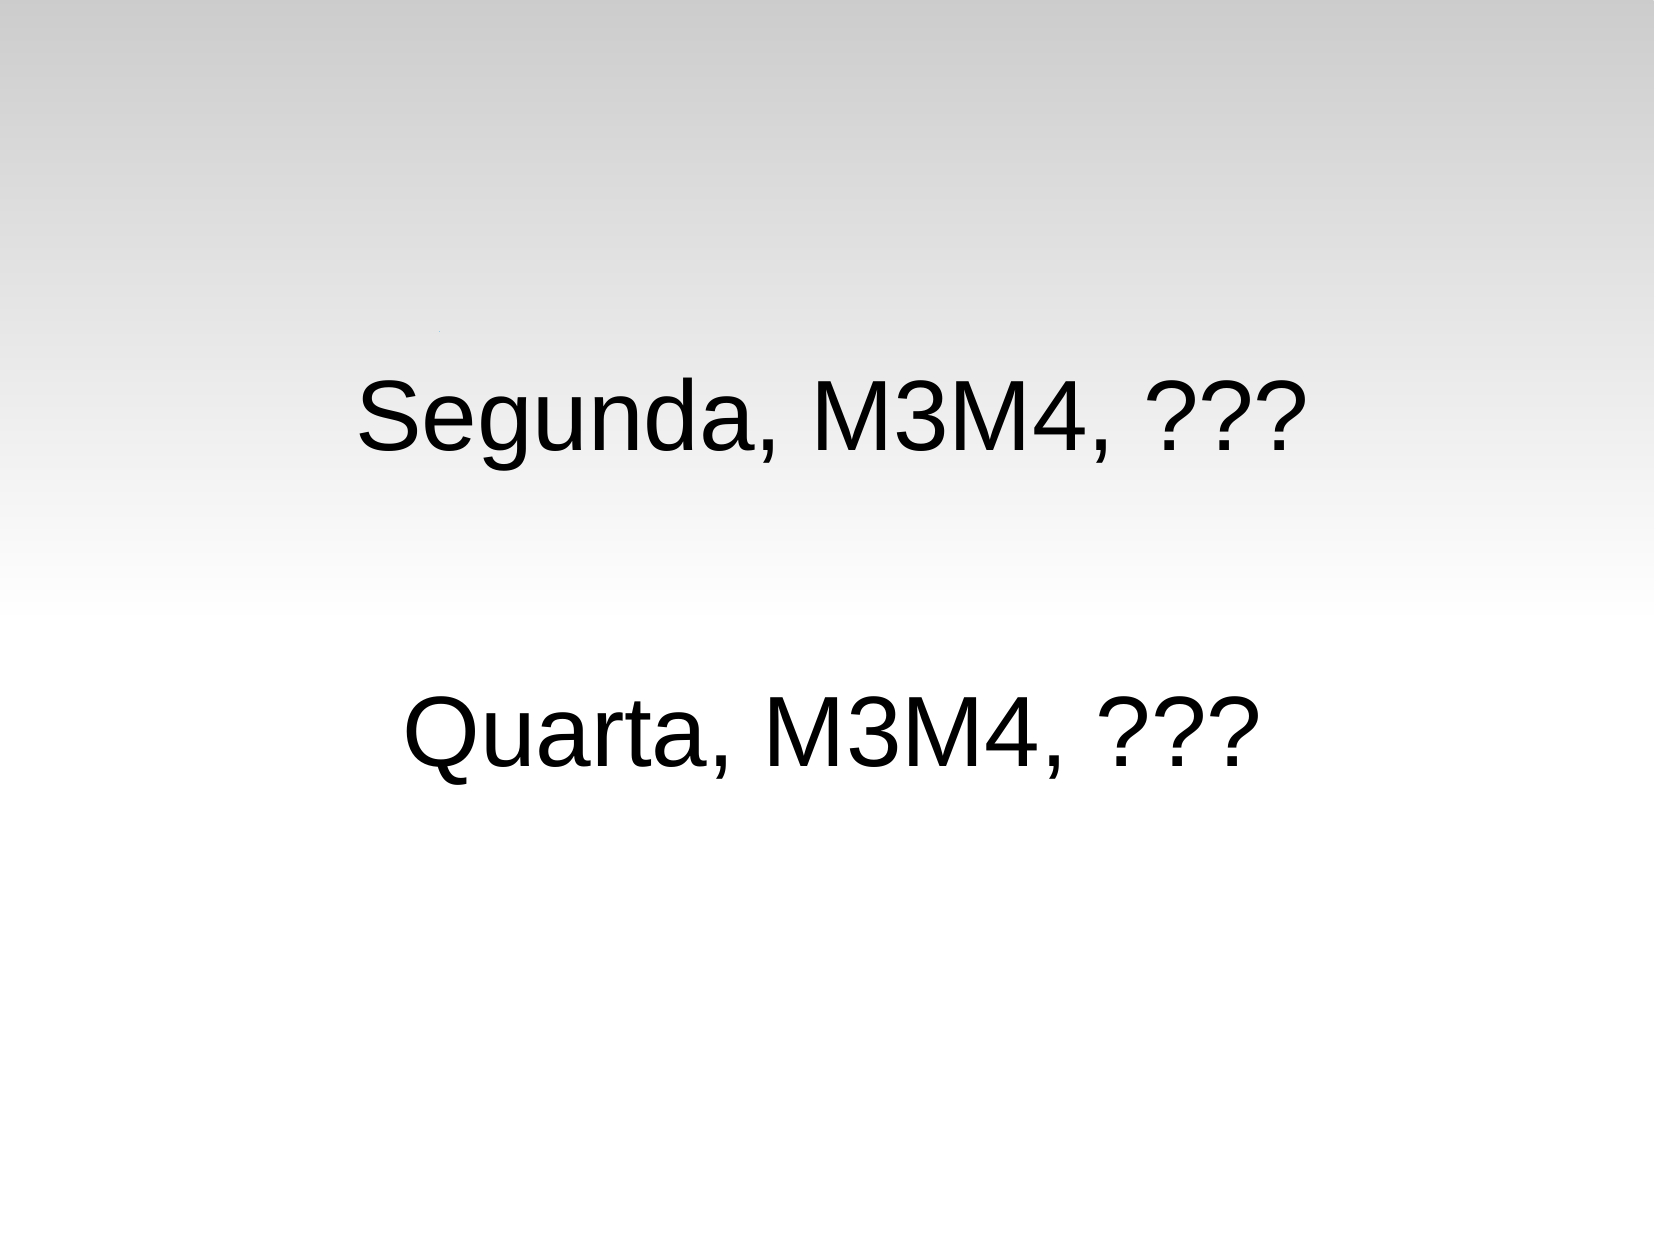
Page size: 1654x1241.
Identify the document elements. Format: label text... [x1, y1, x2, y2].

subtitle Segunda, M3M4, ??? Quarta, M3M4, ??? [88, 257, 1577, 984]
